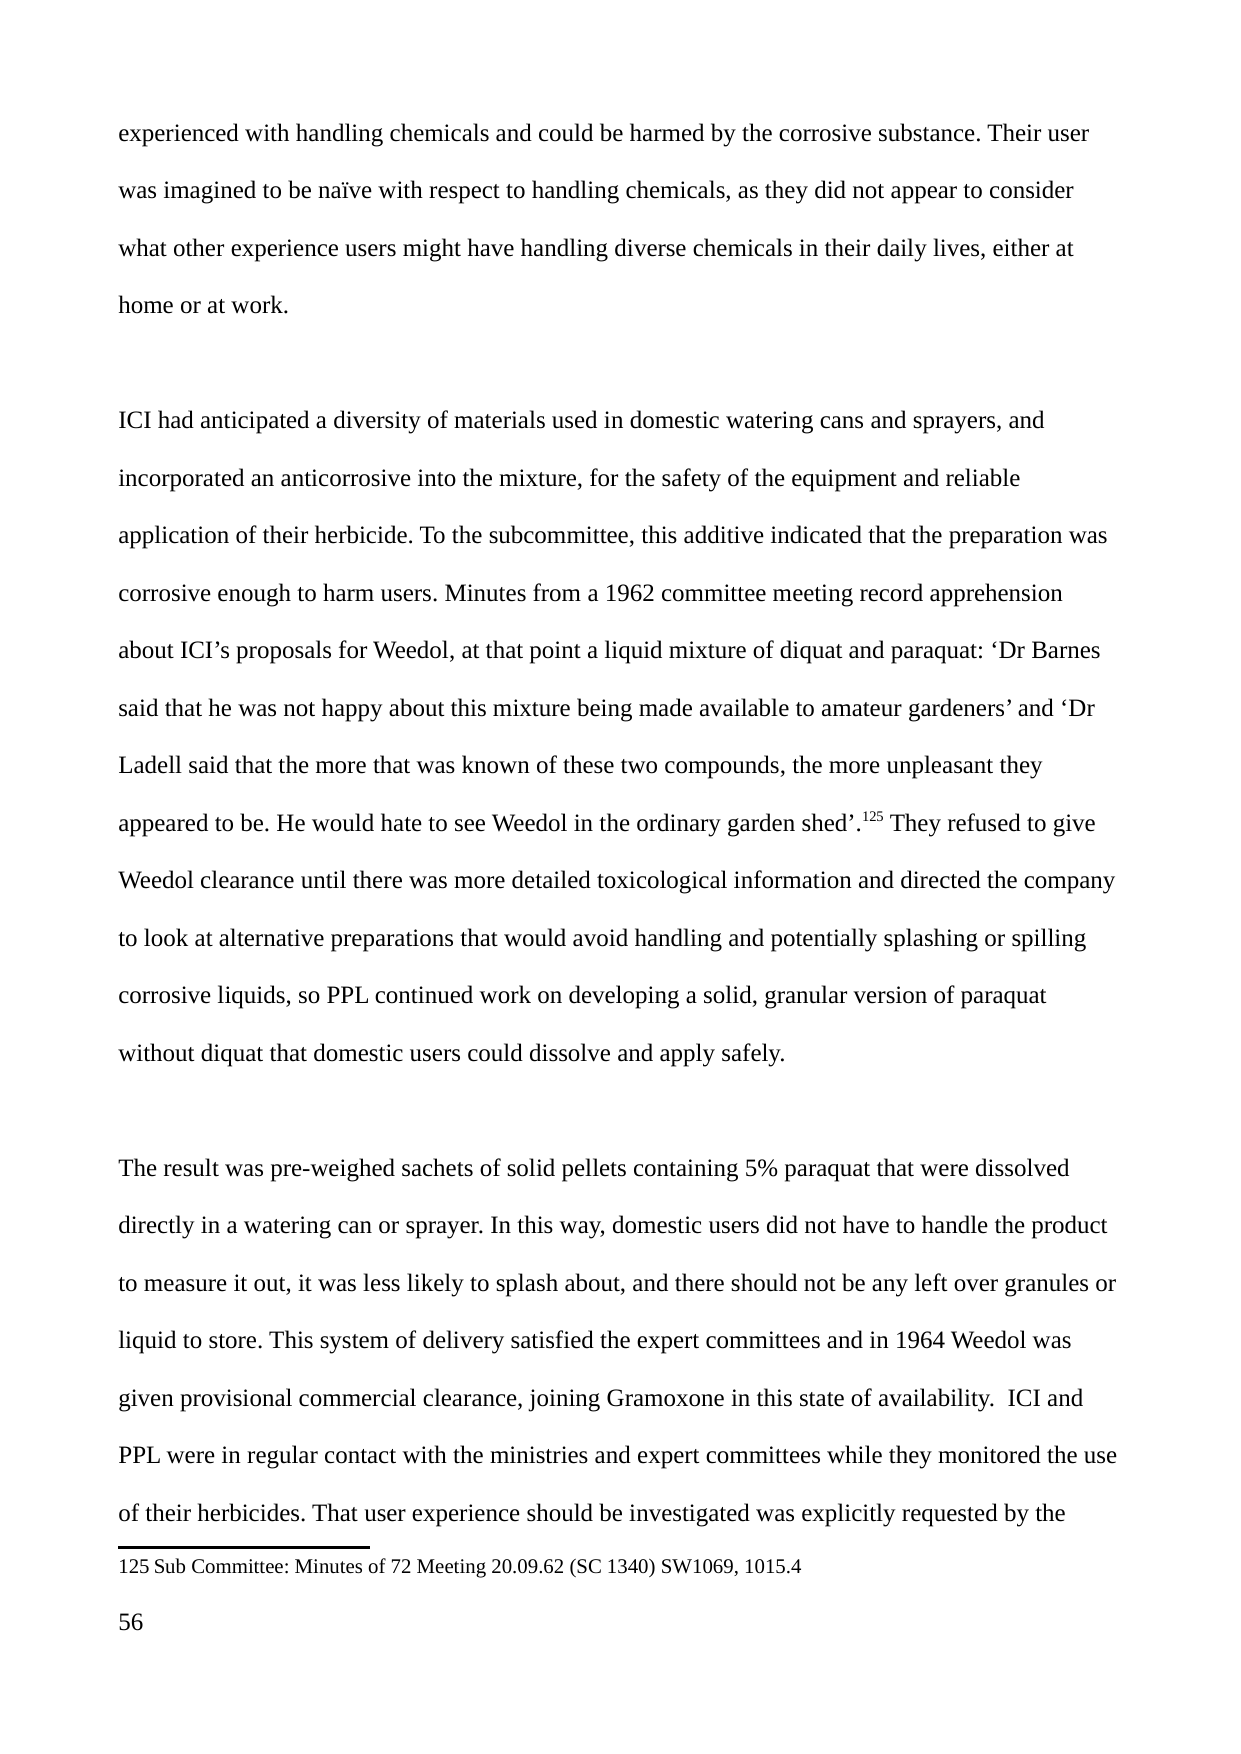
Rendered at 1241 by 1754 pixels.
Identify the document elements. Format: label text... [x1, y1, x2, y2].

text The result was pre-weighed sachets of solid pellets containing 5% paraquat that were dissolved directly in a watering can or sprayer. In this way, domestic users did not have to handle the product to measure it out, it was less likely to splash about, and there should not be any left over granules or liquid to store. This system of delivery satisfied the expert committees and in 1964 Weedol was given provisional commercial clearance, joining Gramoxone in this state of availability. ICI and PPL were in regular contact with the ministries and expert committees while they monitored the use of their herbicides. That user experience should be investigated was explicitly requested by the [118, 1153, 1122, 1527]
text ICI had anticipated a diversity of materials used in domestic watering cans and sprayers, and incorporated an anticorrosive into the mixture, for the safety of the equipment and reliable application of their herbicide. To the subcommittee, this additive indicated that the preparation was corrosive enough to harm users. Minutes from a 1962 committee meeting record apprehension about ICI’s proposals for Weedol, at that point a liquid mixture of diquat and paraquat: ‘Dr Barnes said that he was not happy about this mixture being made available to amateur gardeners’ and ‘Dr Ladell said that the more that was known of these two compounds, the more unpleasant they appeared to be. He would hate to see Weedol in the ordinary garden shed’. They refused to give Weedol clearance until there was more detailed toxicological information and directed the company to look at alternative preparations that would avoid handling and potentially splashing or spilling corrosive liquids, so PPL continued work on developing a solid, granular version of paraquat without diquat that domestic users could dissolve and apply safely. [118, 406, 1122, 1067]
text Sub Committee: Minutes of 72 Meeting 20.09.62 (SC 1340) SW1069, 1015.4 [118, 1553, 1122, 1578]
text experienced with handling chemicals and could be harmed by the corrosive substance. Their user was imagined to be naïve with respect to handling chemicals, as they did not appear to consider what other experience users might have handling diverse chemicals in their daily lives, either at home or at work. [118, 118, 1122, 319]
